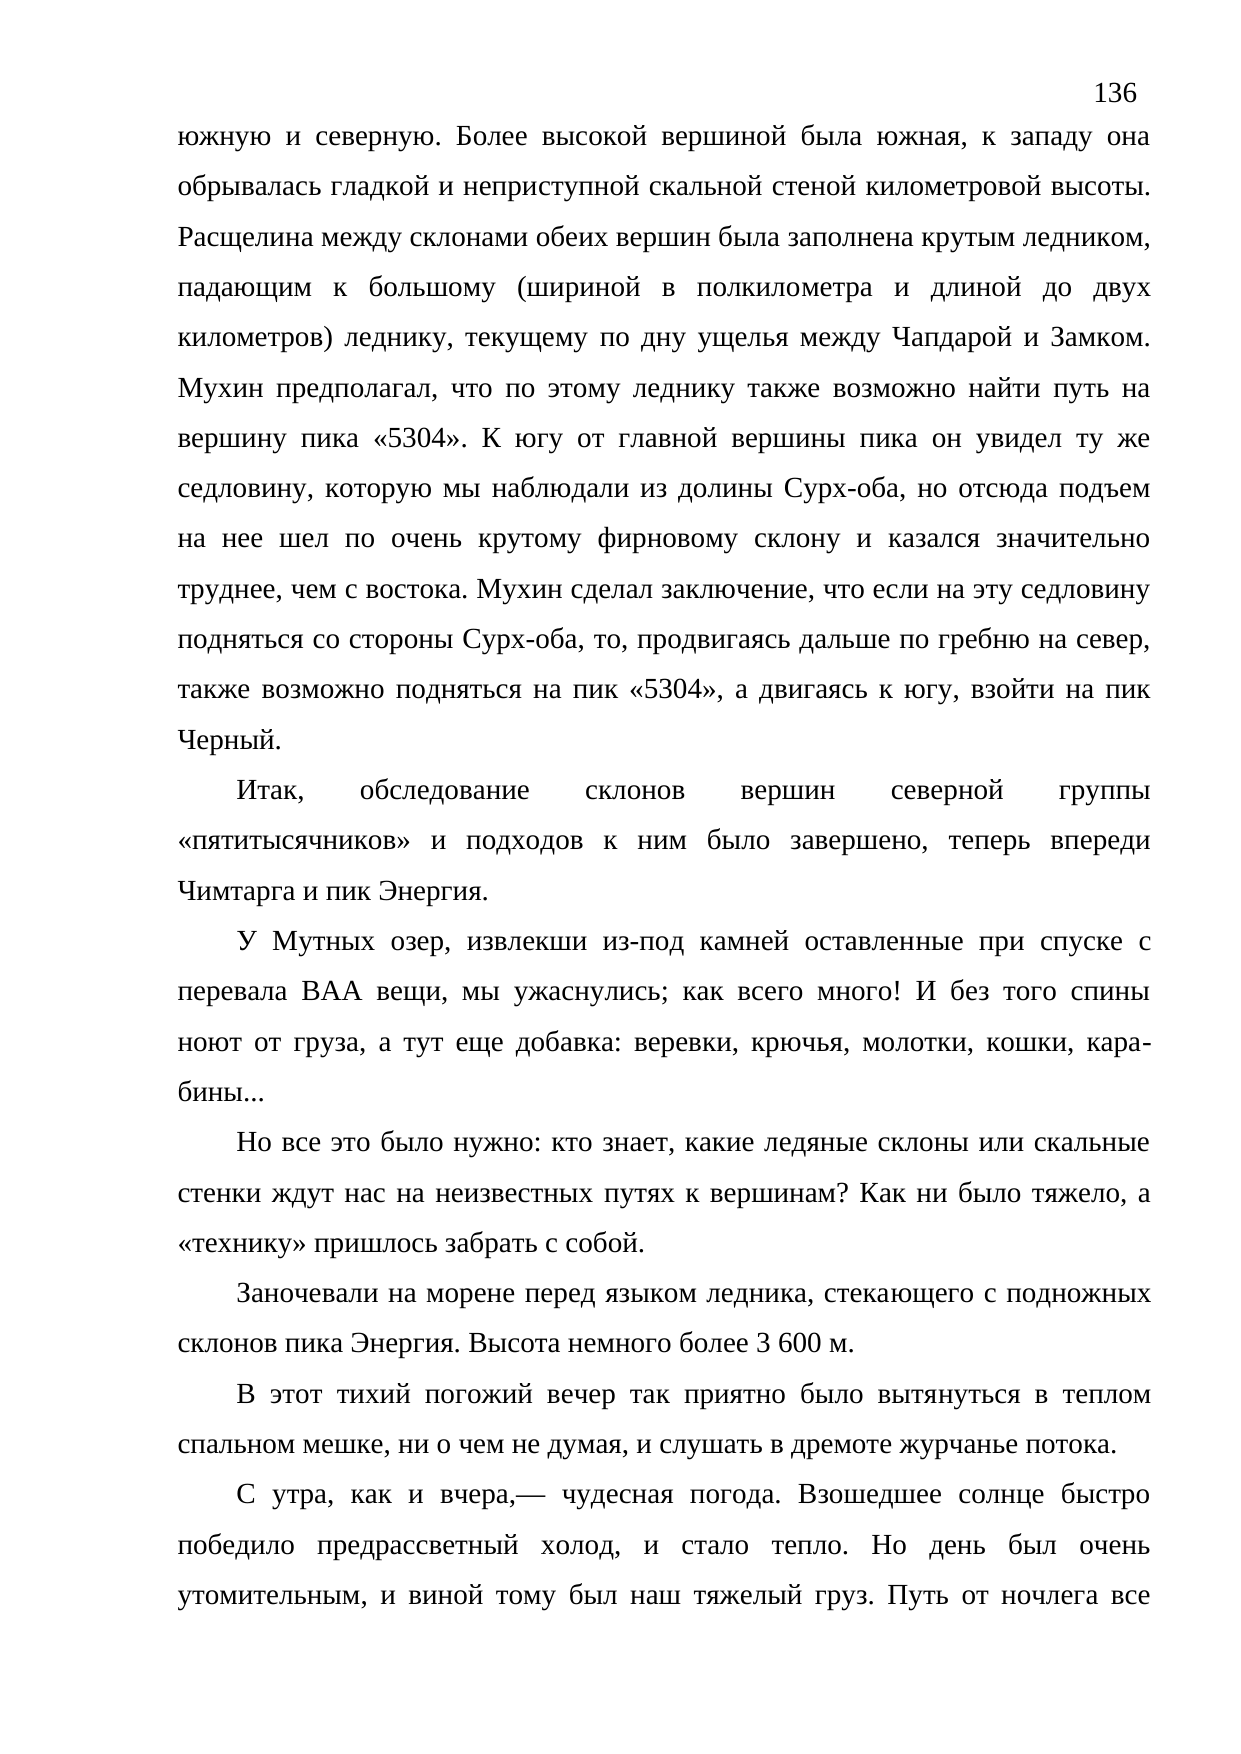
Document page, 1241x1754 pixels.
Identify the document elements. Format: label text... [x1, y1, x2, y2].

text Но все это было нужно: кто знает, какие ледяные склоны или скальные стенки ждут нас на неизвестных путях к вершинам? Как ни было тяжело, а «технику» при­шлось забрать с собой. [177, 1124, 1152, 1258]
text Итак, обследование склонов вершин северной группы «пятитысячников» и подходов к ним было завершено, теперь впереди Чимтарга и пик Энергия. [177, 772, 1152, 906]
text У Мутных озер, извлекши из-под камней оставлен­ные при спуске с перевала ВАА вещи, мы ужаснулись; как всего много! И без того спины ноют от груза, а тут еще добавка: веревки, крючья, молотки, кошки, кара­бины... [177, 923, 1152, 1108]
text С утра, как и вчера,— чудесная погода. Взошедшее солнце быстро победило предрассветный холод, и стало тепло. Но день был очень утомительным, и виной тому был наш тяжелый груз. Путь от ночлега все [177, 1477, 1152, 1611]
text южную и северную. Более высокой вершиной была южная, к западу она обрывалась гладкой и непри­ступной скальной стеной километровой высоты. Расщели­на между склонами обеих вершин была заполнена крутым ледником, падающим к большому (шириной в полкило­метра и длиной до двух километров) леднику, текущему по дну ущелья между Чапдарой и Замком. Мухин пред­полагал, что по этому леднику также возможно найти путь на вершину пика «5304». К югу от главной вершины пика он увидел ту же седловину, которую мы наблюдали из долины Сурх-оба, но отсюда подъем на нее шел по очень крутому фирновому склону и казался значительно труднее, чем с востока. Мухин сделал заключение, что если на эту седловину подняться со стороны Сурх-оба, то, продвигаясь дальше по гребню на север, также возможно подняться на пик «5304», а двигаясь к югу, взойти на пик Черный. [177, 118, 1152, 755]
text Заночевали на морене перед языком ледника, стека­ющего с подножных склонов пика Энергия. Высота не­много более 3 600 м. [177, 1275, 1152, 1359]
text В этот тихий погожий вечер так приятно было вытя­нуться в теплом спальном мешке, ни о чем не думая, и слушать в дремоте журчанье потока. [177, 1376, 1152, 1460]
